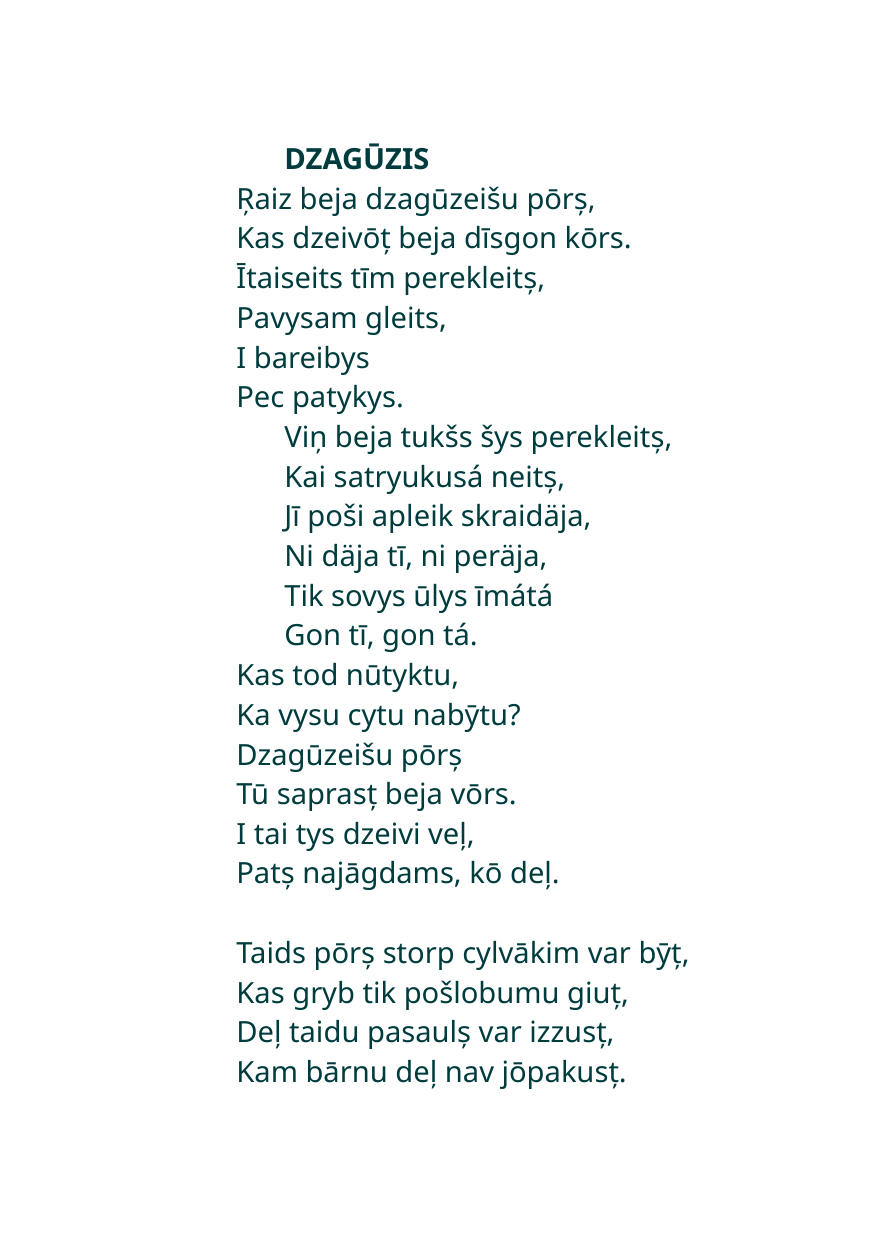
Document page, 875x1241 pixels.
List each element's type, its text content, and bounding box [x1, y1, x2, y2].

text Patș najāgdams, kō deļ. [236, 853, 815, 892]
text Kas gryb tik pošlobumu giuț, [236, 972, 815, 1012]
text I bareibys [236, 337, 815, 377]
text Ni däja tī, ni peräja, [236, 535, 815, 575]
text Pavysam gleits, [236, 297, 815, 337]
text Kas dzeivōț beja dīsgon kōrs. [236, 218, 815, 257]
text Kam bārnu deļ nav jōpakusț. [236, 1051, 815, 1091]
text Gon tī, gon tá. [236, 615, 815, 654]
text Kas tod nūtyktu, [236, 654, 815, 694]
text Kai satryukusá neitș, [236, 456, 815, 496]
text Tū saprasț beja vōrs. [236, 773, 815, 813]
text Viņ beja tukšs šys perekleitș, [236, 416, 815, 456]
text Dzagūzeišu pōrș [236, 734, 815, 773]
text Ŗaiz beja dzagūzeišu pōrș, [236, 178, 815, 218]
text Pec patykys. [236, 377, 815, 416]
text Tik sovys ūlys īmátá [236, 575, 815, 615]
text Taids pōrș storp cylvākim var bȳț, [236, 932, 815, 972]
text DZAGŪZIS [236, 138, 815, 178]
text Deļ taidu pasaulș var izzusț, [236, 1012, 815, 1051]
text Ka vysu cytu nabȳtu? [236, 694, 815, 734]
text Jī poši apleik skraidäja, [236, 496, 815, 535]
text I tai tys dzeivi veļ, [236, 813, 815, 853]
text Ītaiseits tīm perekleitș, [236, 257, 815, 297]
